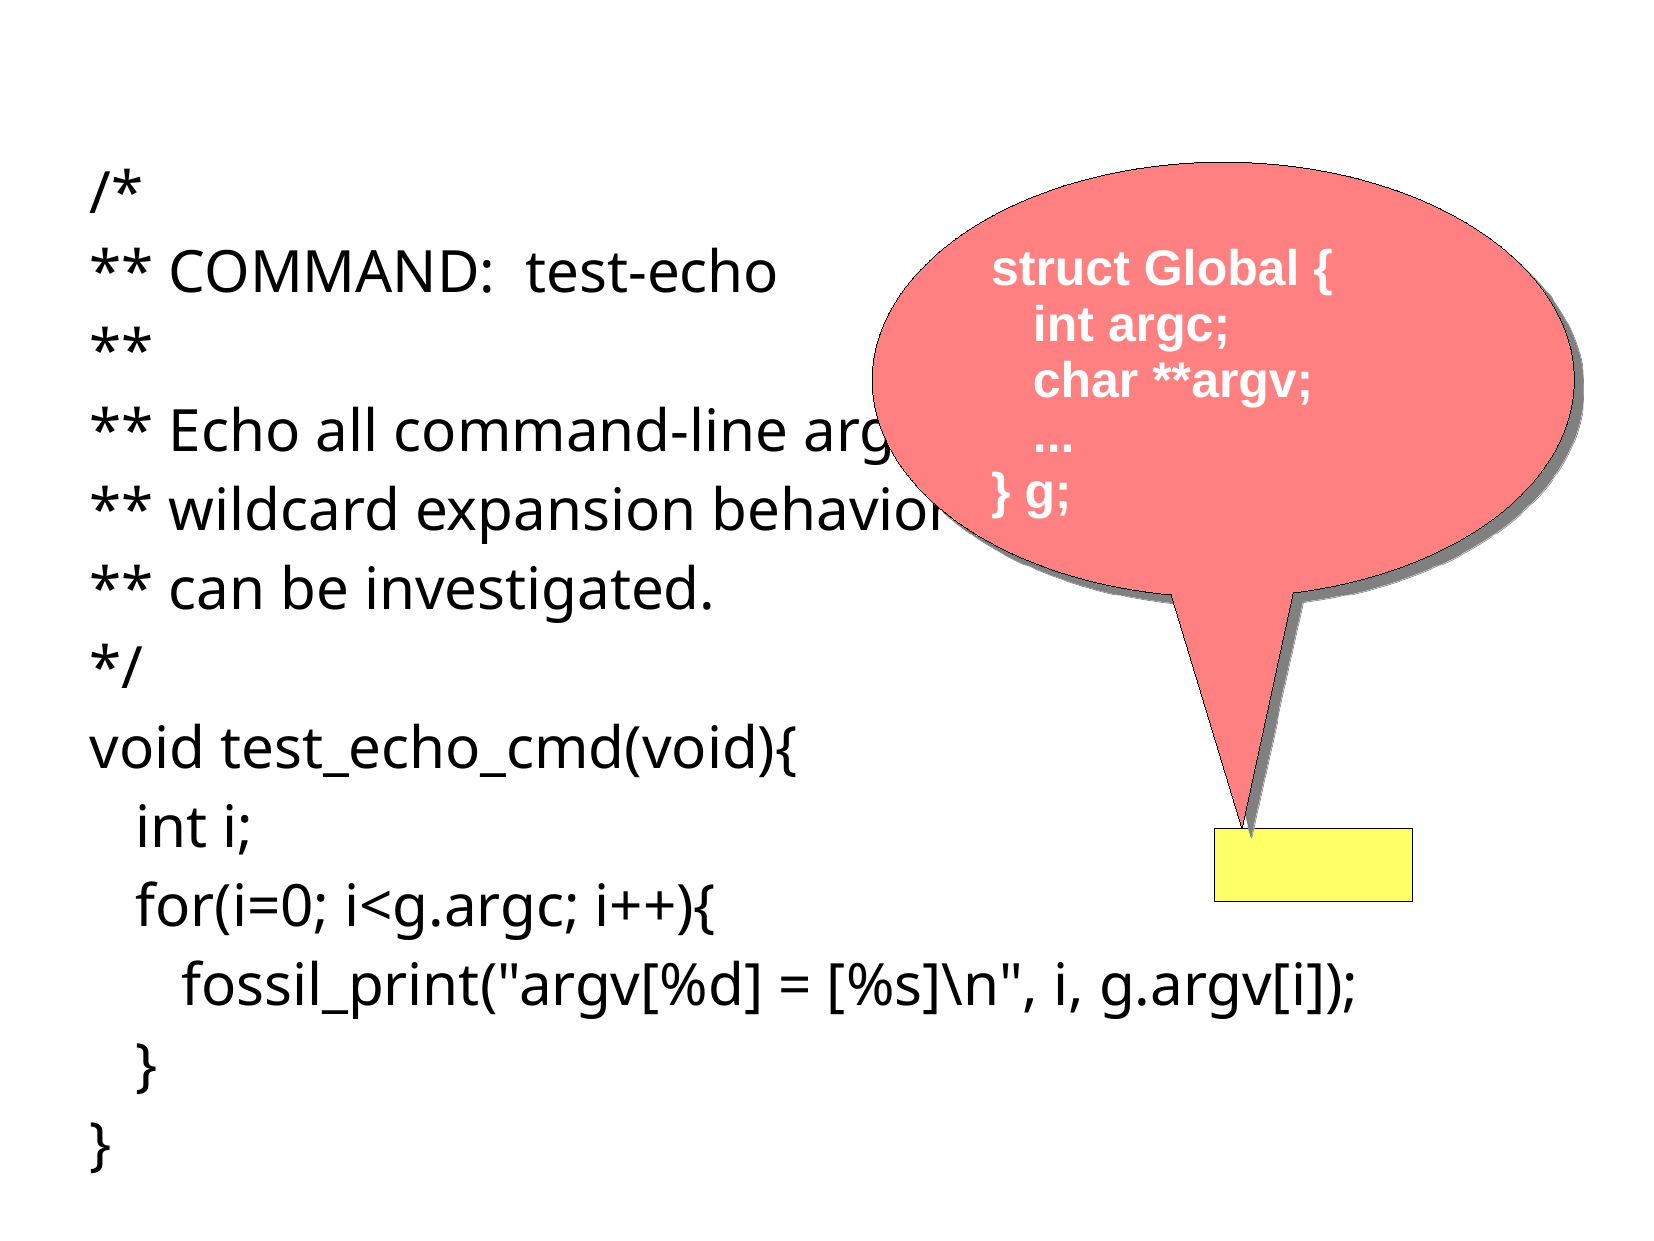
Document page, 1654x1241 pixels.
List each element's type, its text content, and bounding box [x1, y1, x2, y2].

text_box /* ** COMMAND: test-echo ** ** Echo all command-line arguments so that the ** wildcard expansion behavior of the host shell ** can be investigated. */ void test_echo_cmd(void){ int i; for(i=0; i<g.argc; i++){ fossil_print("argv[%d] = [%s]\n", i, g.argv[i]); } } [75, 143, 1613, 1107]
text_box struct Global { int argc; char **argv; ... } g; [872, 162, 1575, 829]
